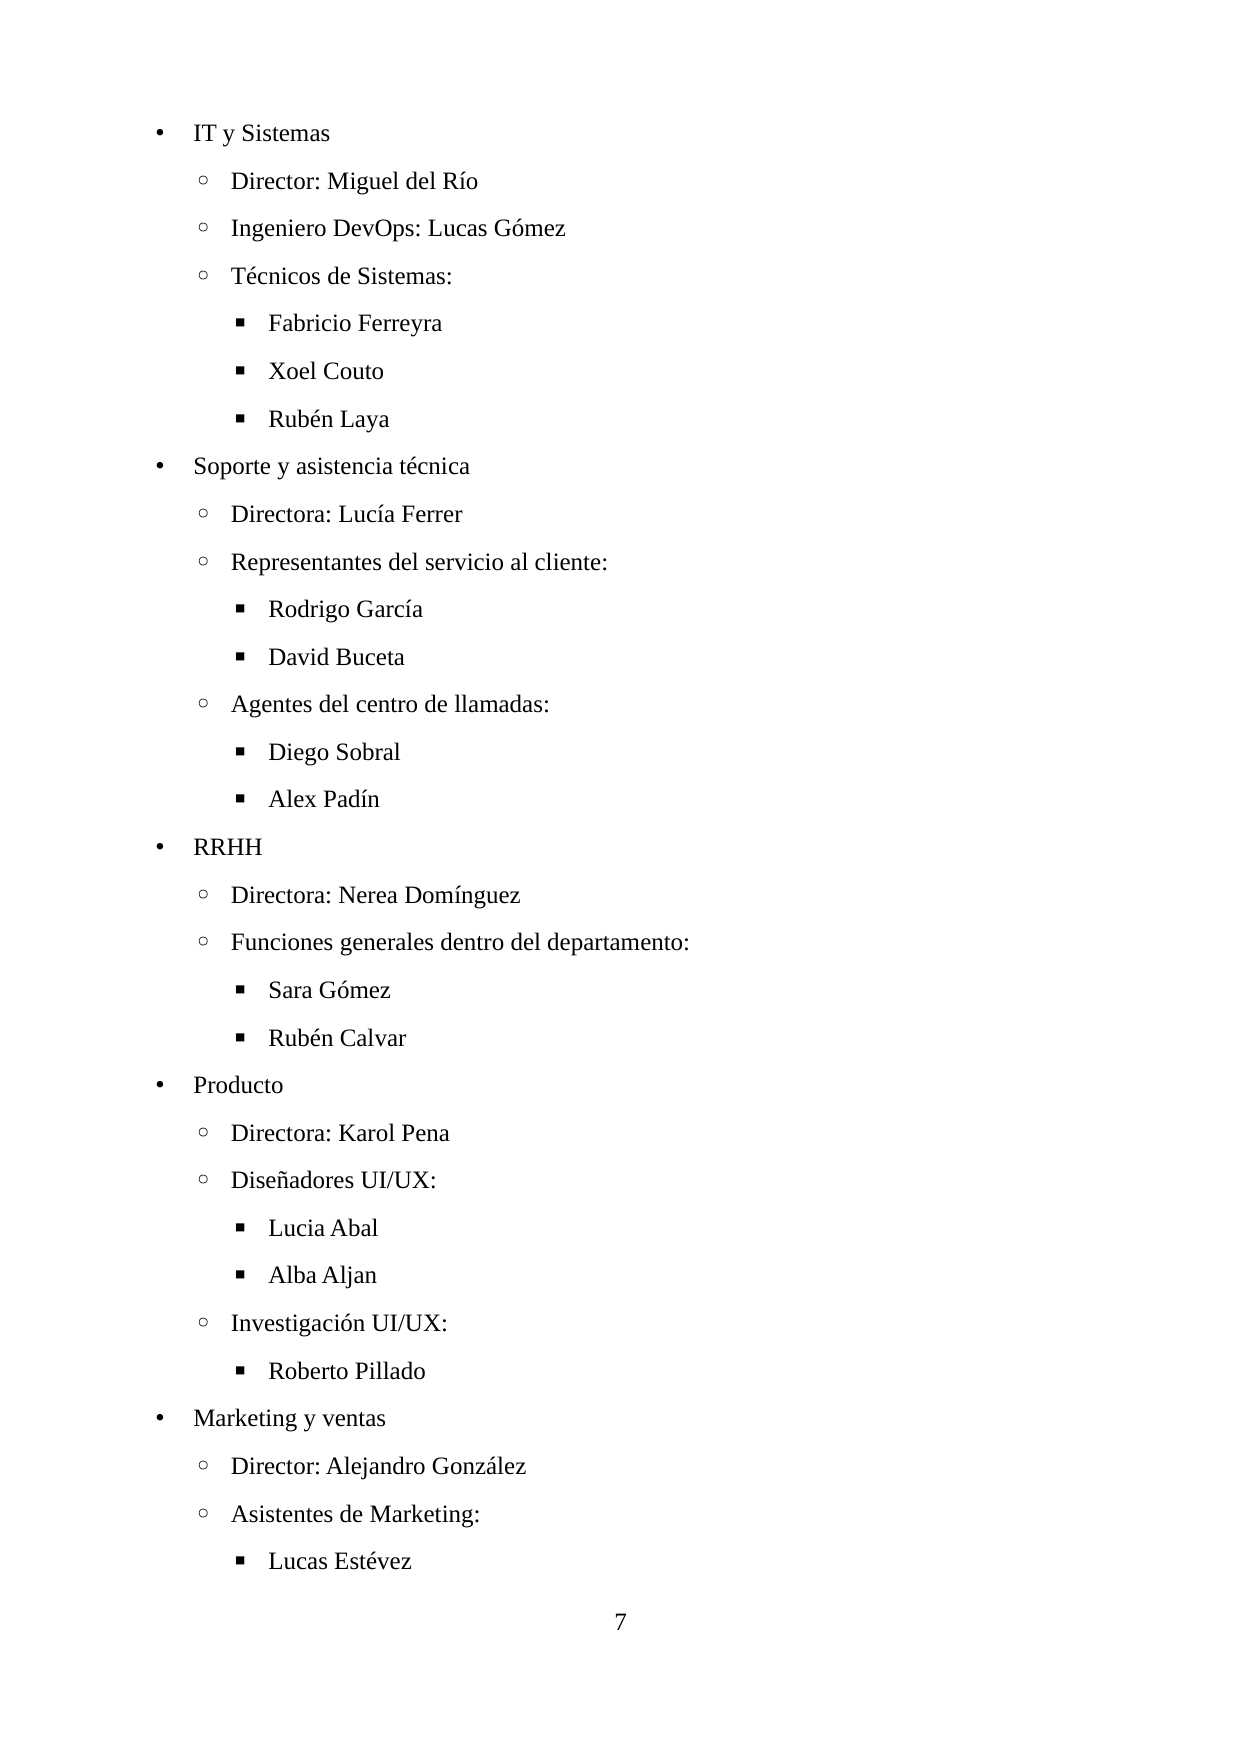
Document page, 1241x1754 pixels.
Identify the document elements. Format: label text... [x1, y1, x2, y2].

list David Buceta [231, 642, 1122, 671]
list Diego Sobral [231, 737, 1122, 766]
list Rubén Calvar [231, 1023, 1122, 1051]
list Representantes del servicio al cliente: [193, 547, 1122, 575]
list Roberto Pillado [231, 1356, 1122, 1384]
list Sara Gómez [231, 975, 1122, 1004]
list Agentes del centro de llamadas: [193, 689, 1122, 718]
list Fabricio Ferreyra [231, 308, 1122, 337]
list Diseñadores UI/UX: [193, 1165, 1122, 1194]
list Director: Miguel del Río [193, 166, 1122, 194]
list Lucia Abal [231, 1213, 1122, 1242]
list Soporte y asistencia técnica [156, 451, 1122, 480]
list Marketing y ventas [156, 1403, 1122, 1432]
list Rodrigo García [231, 594, 1122, 623]
list IT y Sistemas [156, 118, 1122, 147]
list Funciones generales dentro del departamento: [193, 927, 1122, 956]
list Rubén Laya [231, 404, 1122, 432]
list RRHH [156, 832, 1122, 861]
list Directora: Lucía Ferrer [193, 499, 1122, 528]
list Directora: Nerea Domínguez [193, 880, 1122, 908]
list Alex Padín [231, 784, 1122, 813]
list Producto [156, 1070, 1122, 1099]
list Director: Alejandro González [193, 1451, 1122, 1480]
list Investigación UI/UX: [193, 1308, 1122, 1337]
list Técnicos de Sistemas: [193, 261, 1122, 290]
list Lucas Estévez [231, 1546, 1122, 1575]
list Directora: Karol Pena [193, 1118, 1122, 1147]
list Asistentes de Marketing: [193, 1499, 1122, 1527]
list Ingeniero DevOps: Lucas Gómez [193, 213, 1122, 242]
list Alba Aljan [231, 1261, 1122, 1289]
list Xoel Couto [231, 356, 1122, 385]
